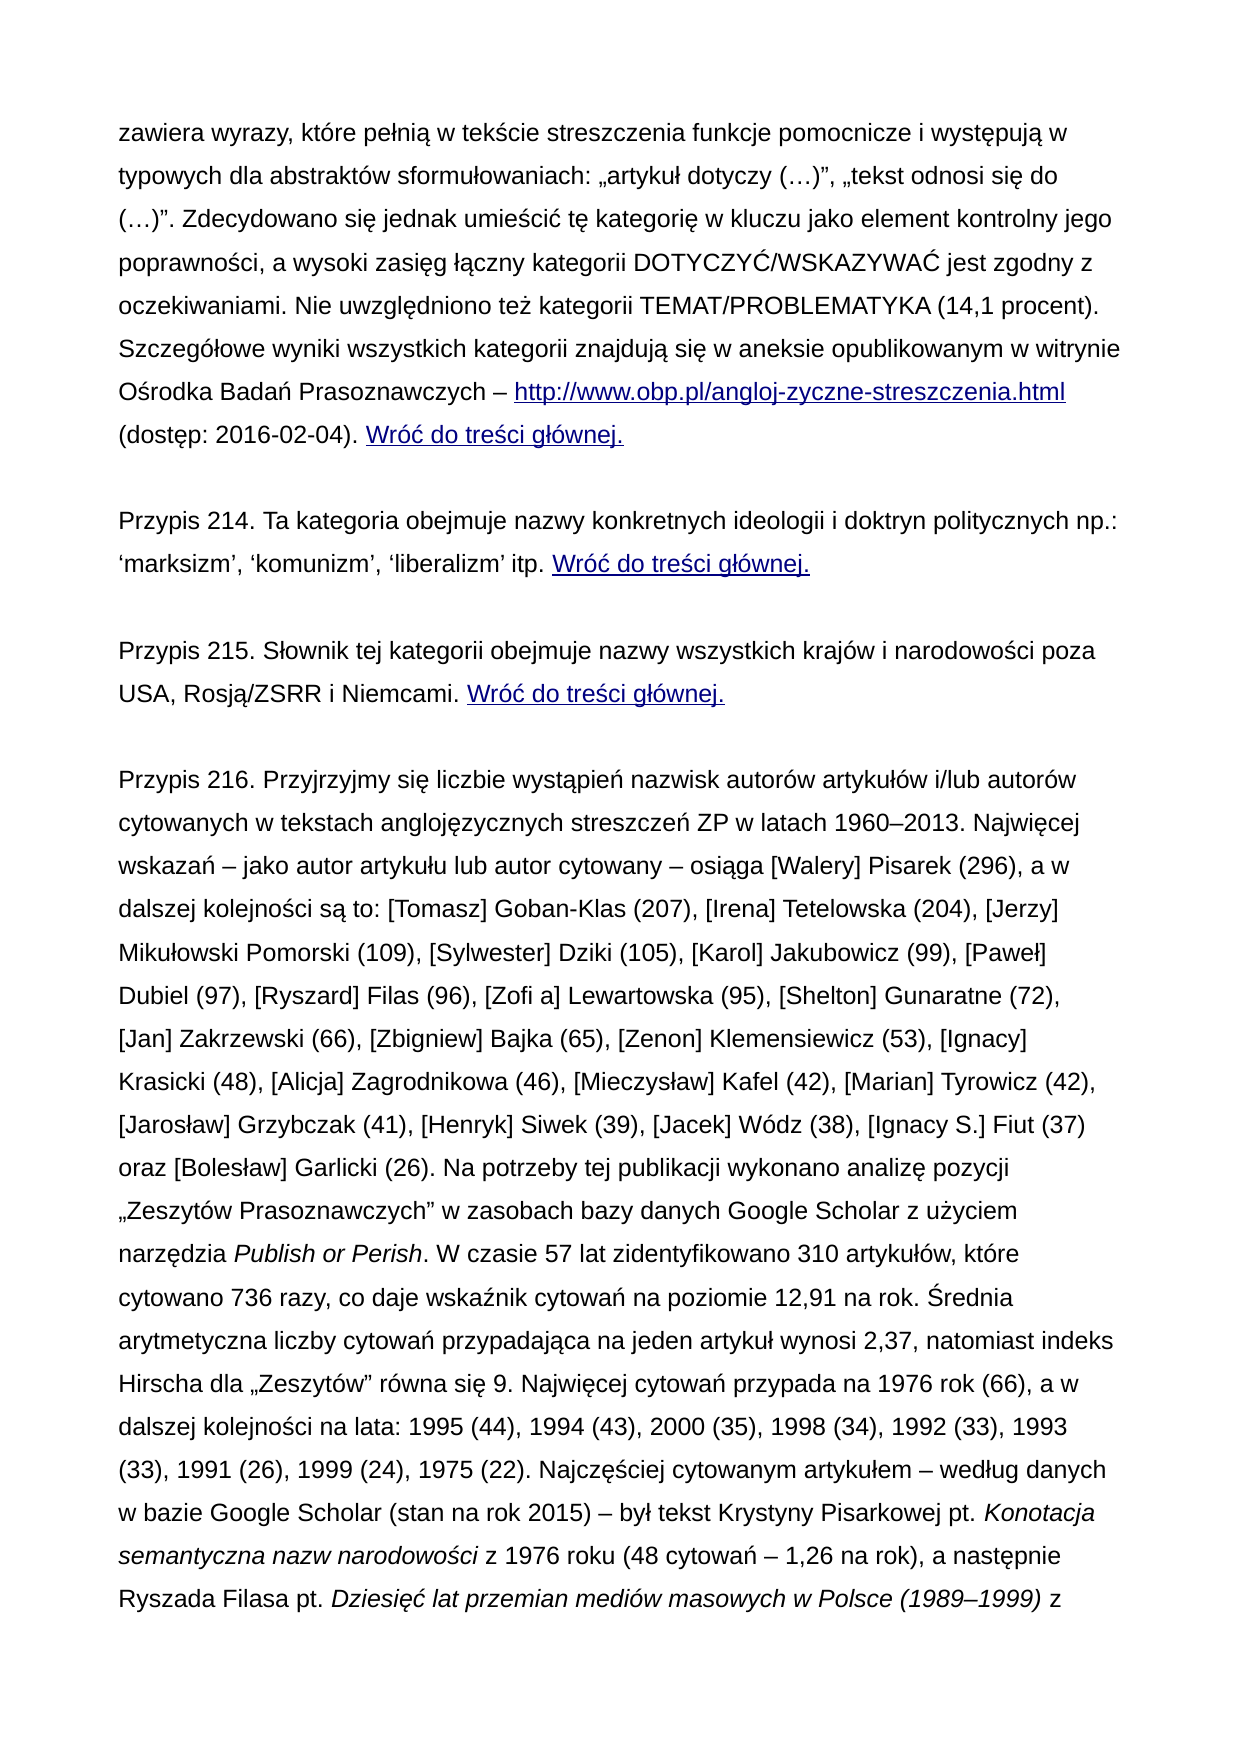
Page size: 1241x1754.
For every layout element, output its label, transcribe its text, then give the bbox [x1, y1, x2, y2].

text Przypis 214. Ta kategoria obejmuje nazwy konkretnych ideologii i doktryn politycznych np.: ‘marksizm’, ‘komunizm’, ‘liberalizm’ itp. Wróć do treści głównej. [118, 506, 1122, 578]
text Przypis 216. Przyjrzyjmy się liczbie wystąpień nazwisk autorów artykułów i/lub autorów cytowanych w tekstach anglojęzycznych streszczeń ZP w latach 1960–2013. Najwięcej wskazań – jako autor artykułu lub autor cytowany – osiąga [Walery] Pisarek (296), a w dalszej kolejności są to: [Tomasz] Goban-Klas (207), [Irena] Tetelowska (204), [Jerzy] Mikułowski Pomorski (109), [Sylwester] Dziki (105), [Karol] Jakubowicz (99), [Paweł] Dubiel (97), [Ryszard] Filas (96), [Zofi a] Lewartowska (95), [Shelton] Gunaratne (72), [Jan] Zakrzewski (66), [Zbigniew] Bajka (65), [Zenon] Klemensiewicz (53), [Ignacy] Krasicki (48), [Alicja] Zagrodnikowa (46), [Mieczysław] Kafel (42), [Marian] Tyrowicz (42), [Jarosław] Grzybczak (41), [Henryk] Siwek (39), [Jacek] Wódz (38), [Ignacy S.] Fiut (37) oraz [Bolesław] Garlicki (26). Na potrzeby tej publikacji wykonano analizę pozycji „Zeszytów Prasoznawczych” w zasobach bazy danych Google Scholar z użyciem narzędzia Publish or Perish. W czasie 57 lat zidentyfikowano 310 artykułów, które cytowano 736 razy, co daje wskaźnik cytowań na poziomie 12,91 na rok. Średnia arytmetyczna liczby cytowań przypadająca na jeden artykuł wynosi 2,37, natomiast indeks Hirscha dla „Zeszytów” równa się 9. Najwięcej cytowań przypada na 1976 rok (66), a w dalszej kolejności na lata: 1995 (44), 1994 (43), 2000 (35), 1998 (34), 1992 (33), 1993 (33), 1991 (26), 1999 (24), 1975 (22). Najczęściej cytowanym artykułem – według danych w bazie Google Scholar (stan na rok 2015) – był tekst Krystyny Pisarkowej pt. Konotacja semantyczna nazw narodowości z 1976 roku (48 cytowań – 1,26 na rok), a następnie Ryszada Filasa pt. Dziesięć lat przemian mediów masowych w Polsce (1989–1999) z [118, 765, 1122, 1613]
text Przypis 215. Słownik tej kategorii obejmuje nazwy wszystkich krajów i narodowości poza USA, Rosją/ZSRR i Niemcami. Wróć do treści głównej. [118, 636, 1122, 707]
text zawiera wyrazy, które pełnią w tekście streszczenia funkcje pomocnicze i występują w typowych dla abstraktów sformułowaniach: „artykuł dotyczy (…)”, „tekst odnosi się do (…)”. Zdecydowano się jednak umieścić tę kategorię w kluczu jako element kontrolny jego poprawności, a wysoki zasięg łączny kategorii DOTYCZYĆ/WSKAZYWAĆ jest zgodny z oczekiwaniami. Nie uwzględniono też kategorii TEMAT/PROBLEMATYKA (14,1 procent). Szczegółowe wyniki wszystkich kategorii znajdują się w aneksie opublikowanym w witrynie Ośrodka Badań Prasoznawczych – http://www.obp.pl/angloj-zyczne-streszczenia.html (dostęp: 2016-02-04). Wróć do treści głównej. [118, 118, 1122, 449]
